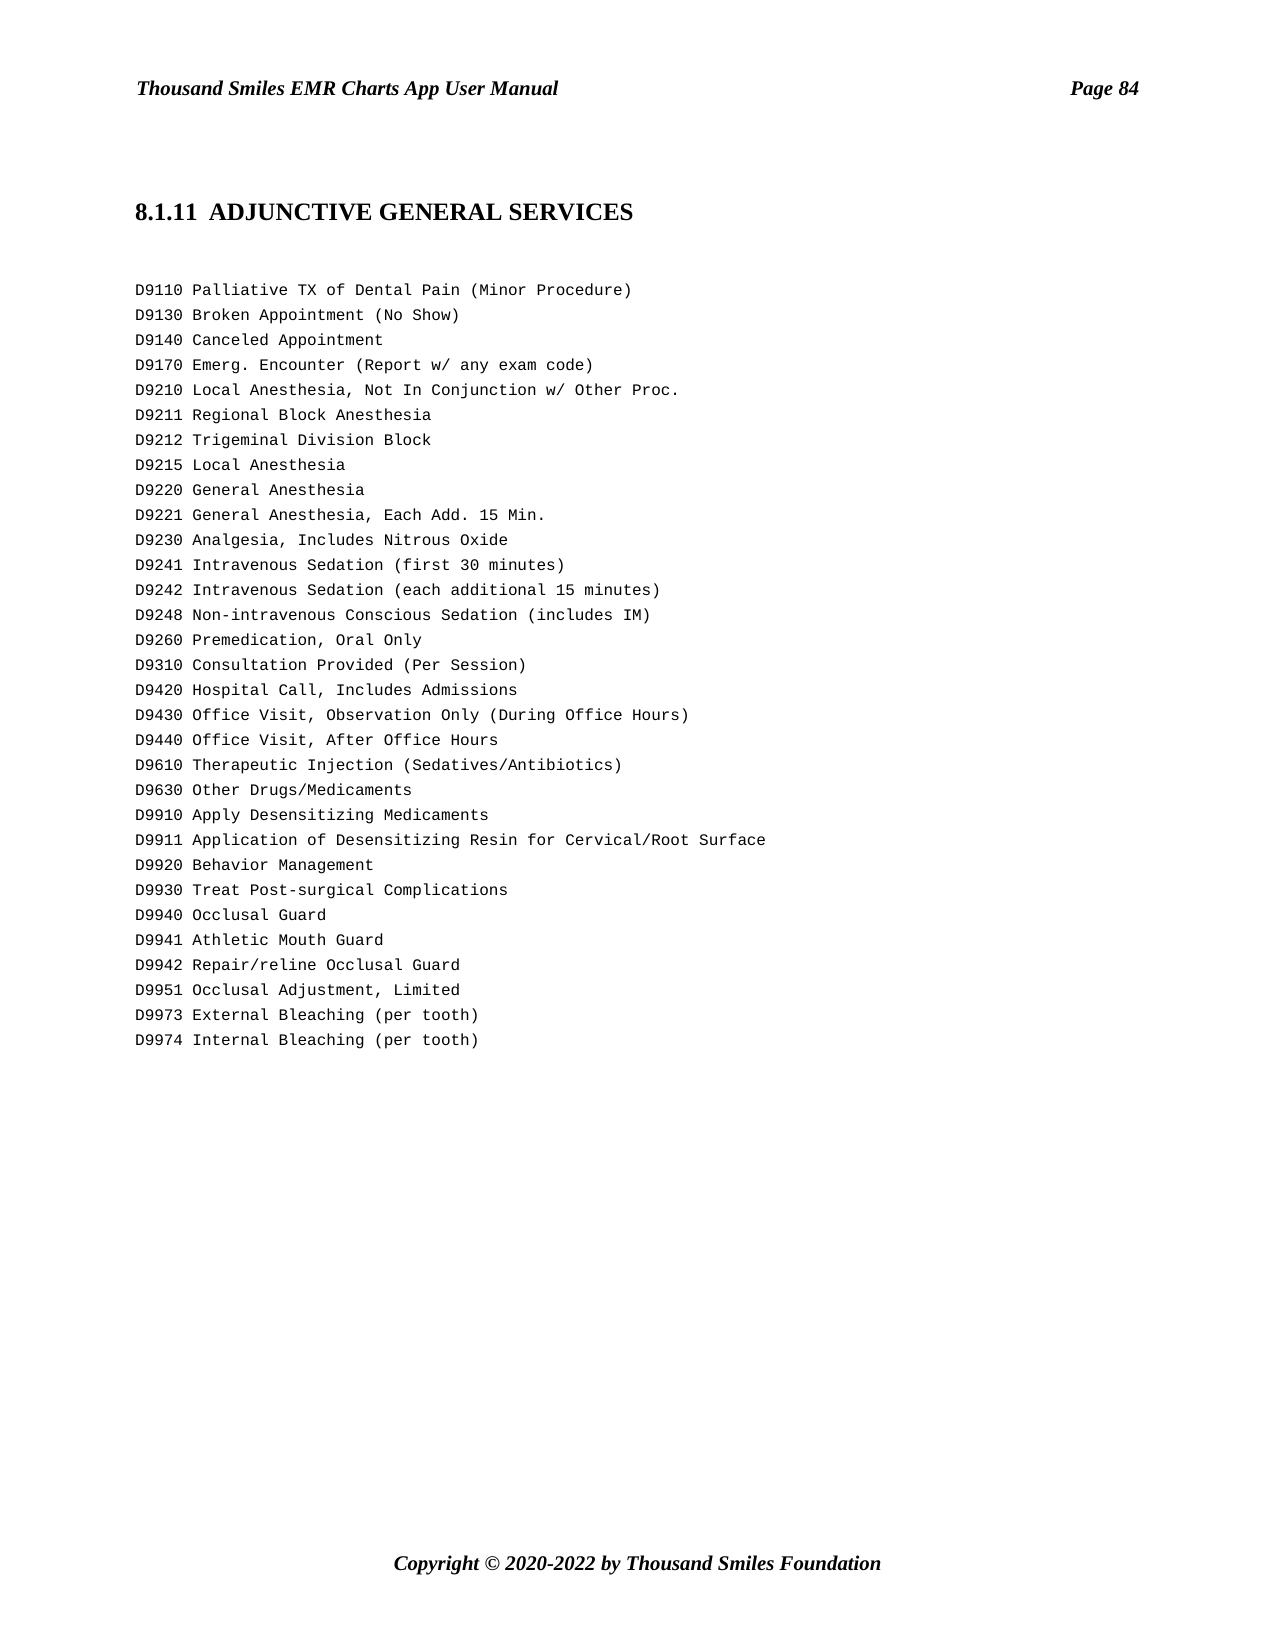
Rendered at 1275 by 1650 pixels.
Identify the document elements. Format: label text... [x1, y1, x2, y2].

text D9941 Athletic Mouth Guard [135, 925, 1140, 950]
text D9260 Premedication, Oral Only [135, 625, 1140, 650]
text D9610 Therapeutic Injection (Sedatives/Antibiotics) [135, 750, 1140, 775]
text D9140 Canceled Appointment [135, 325, 1140, 350]
text D9310 Consultation Provided (Per Session) [135, 650, 1140, 675]
text D9974 Internal Bleaching (per tooth) [135, 1025, 1140, 1050]
text D9910 Apply Desensitizing Medicaments [135, 800, 1140, 825]
text D9930 Treat Post-surgical Complications [135, 875, 1140, 900]
text D9242 Intravenous Sedation (each additional 15 minutes) [135, 575, 1140, 600]
text D9215 Local Anesthesia [135, 450, 1140, 475]
text D9211 Regional Block Anesthesia [135, 400, 1140, 425]
text D9220 General Anesthesia [135, 475, 1140, 500]
text D9430 Office Visit, Observation Only (During Office Hours) [135, 700, 1140, 725]
text D9170 Emerg. Encounter (Report w/ any exam code) [135, 350, 1140, 375]
text D9221 General Anesthesia, Each Add. 15 Min. [135, 500, 1140, 525]
text D9230 Analgesia, Includes Nitrous Oxide [135, 525, 1140, 550]
text D9440 Office Visit, After Office Hours [135, 725, 1140, 750]
text D9920 Behavior Management [135, 850, 1140, 875]
text D9248 Non-intravenous Conscious Sedation (includes IM) [135, 600, 1140, 625]
text D9940 Occlusal Guard [135, 900, 1140, 925]
text D9951 Occlusal Adjustment, Limited [135, 975, 1140, 1000]
text D9420 Hospital Call, Includes Admissions [135, 675, 1140, 700]
text D9973 External Bleaching (per tooth) [135, 1000, 1140, 1025]
text D9241 Intravenous Sedation (first 30 minutes) [135, 550, 1140, 575]
text D9210 Local Anesthesia, Not In Conjunction w/ Other Proc. [135, 375, 1140, 400]
text D9942 Repair/reline Occlusal Guard [135, 950, 1140, 975]
subtitle ADJUNCTIVE GENERAL SERVICES [135, 200, 1140, 225]
text D9911 Application of Desensitizing Resin for Cervical/Root Surface [135, 825, 1140, 850]
text D9110 Palliative TX of Dental Pain (Minor Procedure) [135, 275, 1140, 300]
text D9130 Broken Appointment (No Show) [135, 300, 1140, 325]
text D9212 Trigeminal Division Block [135, 425, 1140, 450]
text D9630 Other Drugs/Medicaments [135, 775, 1140, 800]
